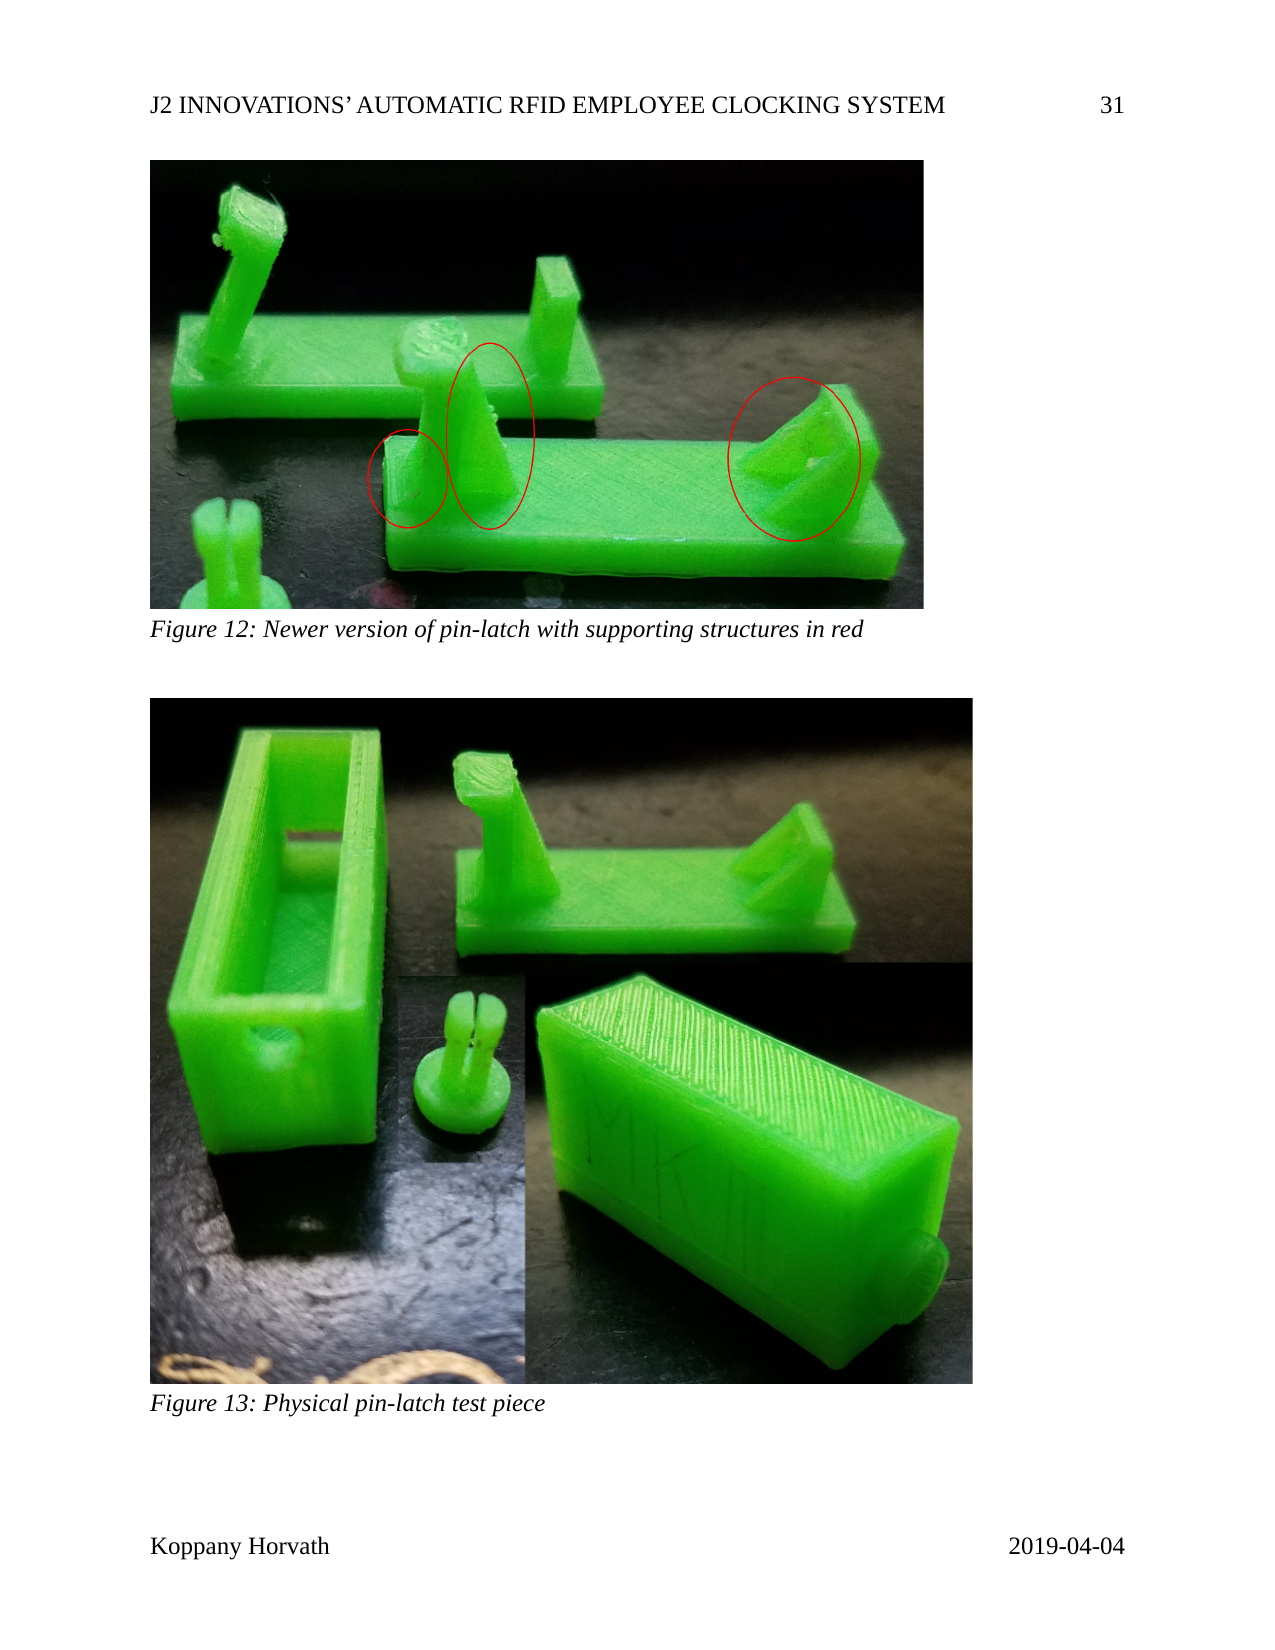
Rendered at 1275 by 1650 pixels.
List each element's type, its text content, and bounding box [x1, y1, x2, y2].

picture [150, 160, 924, 609]
picture [150, 698, 973, 1384]
text Figure 12: Newer version of pin-latch with supporting structures in red [150, 609, 923, 643]
text Figure 13: Physical pin-latch test piece [150, 1384, 972, 1417]
